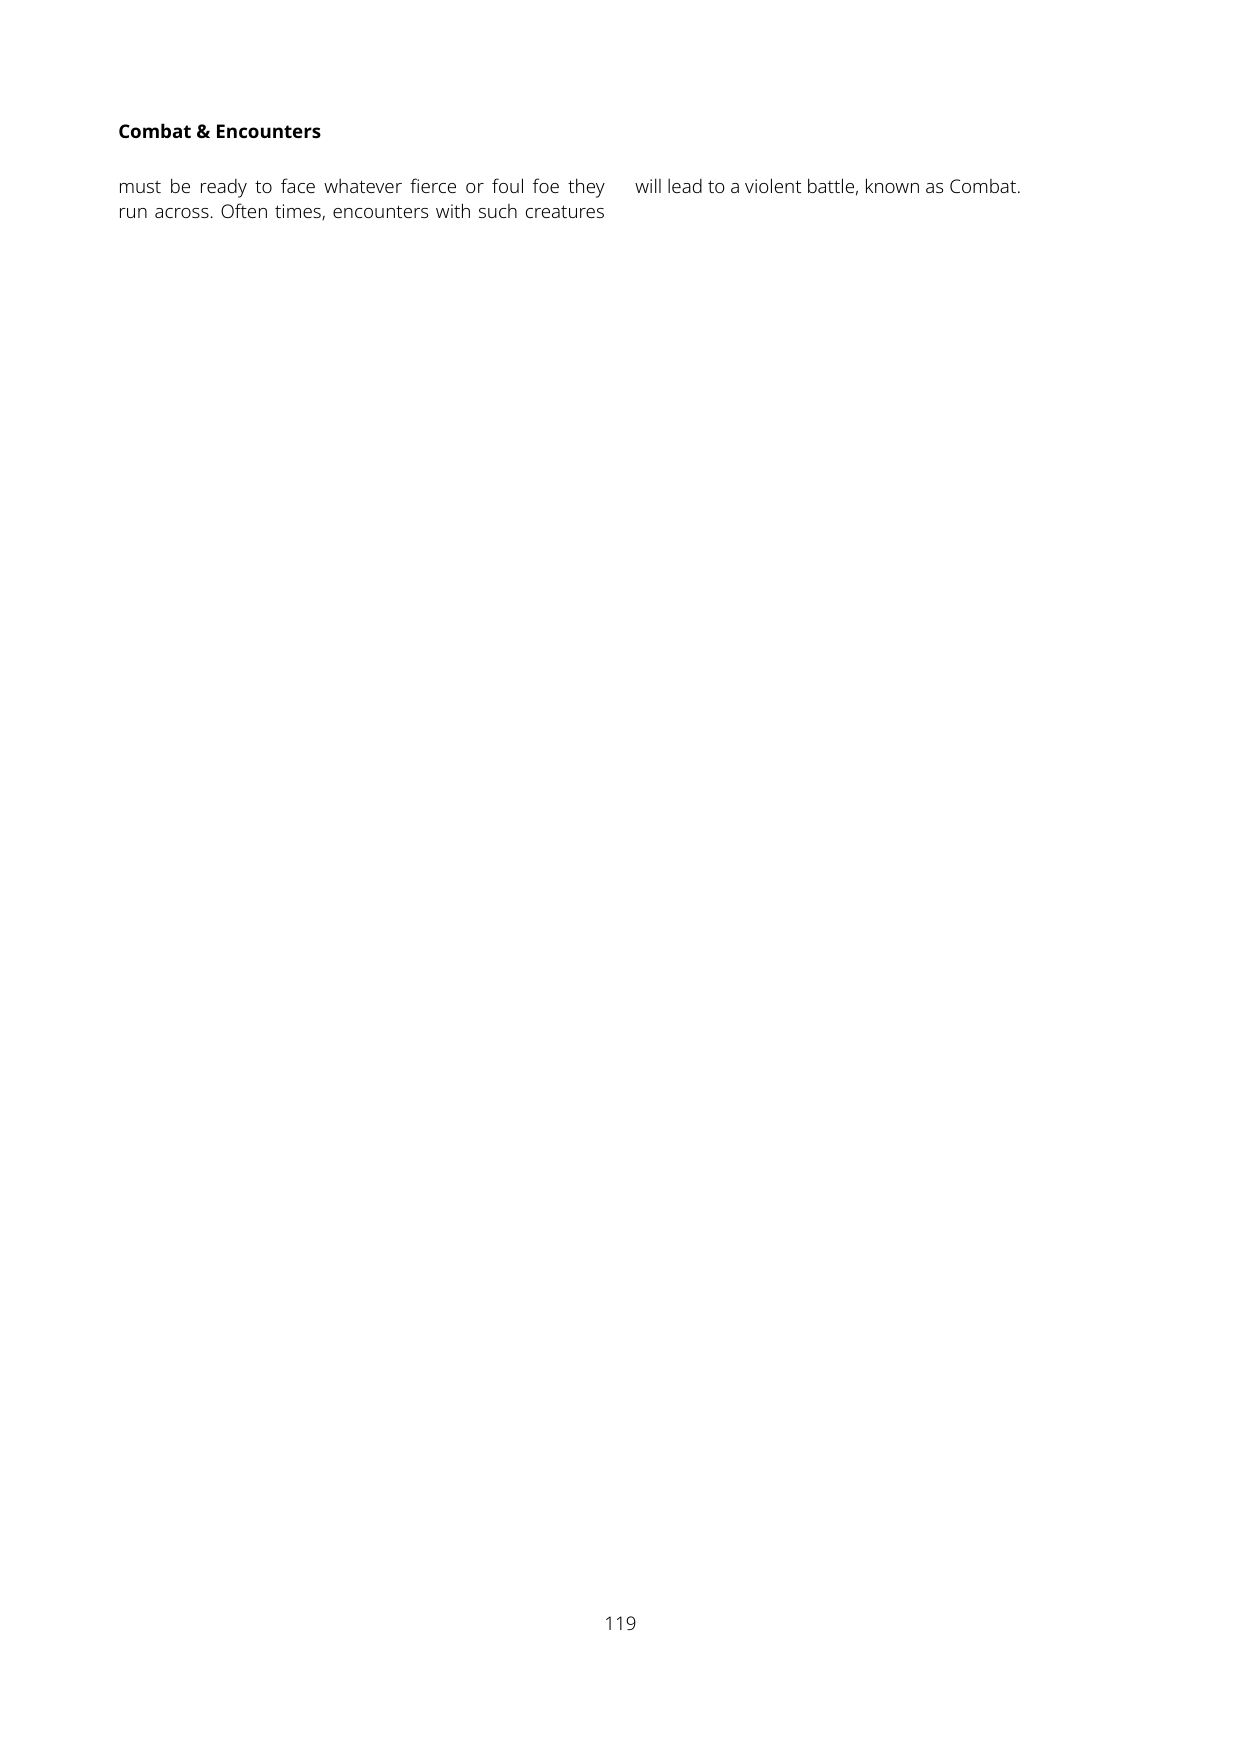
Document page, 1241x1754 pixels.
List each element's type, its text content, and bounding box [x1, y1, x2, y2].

text must be ready to face whatever fierce or foul foe they run across. Often times, encounters with such creatures [118, 173, 605, 224]
text will lead to a violent battle, known as Combat. [635, 173, 1122, 199]
